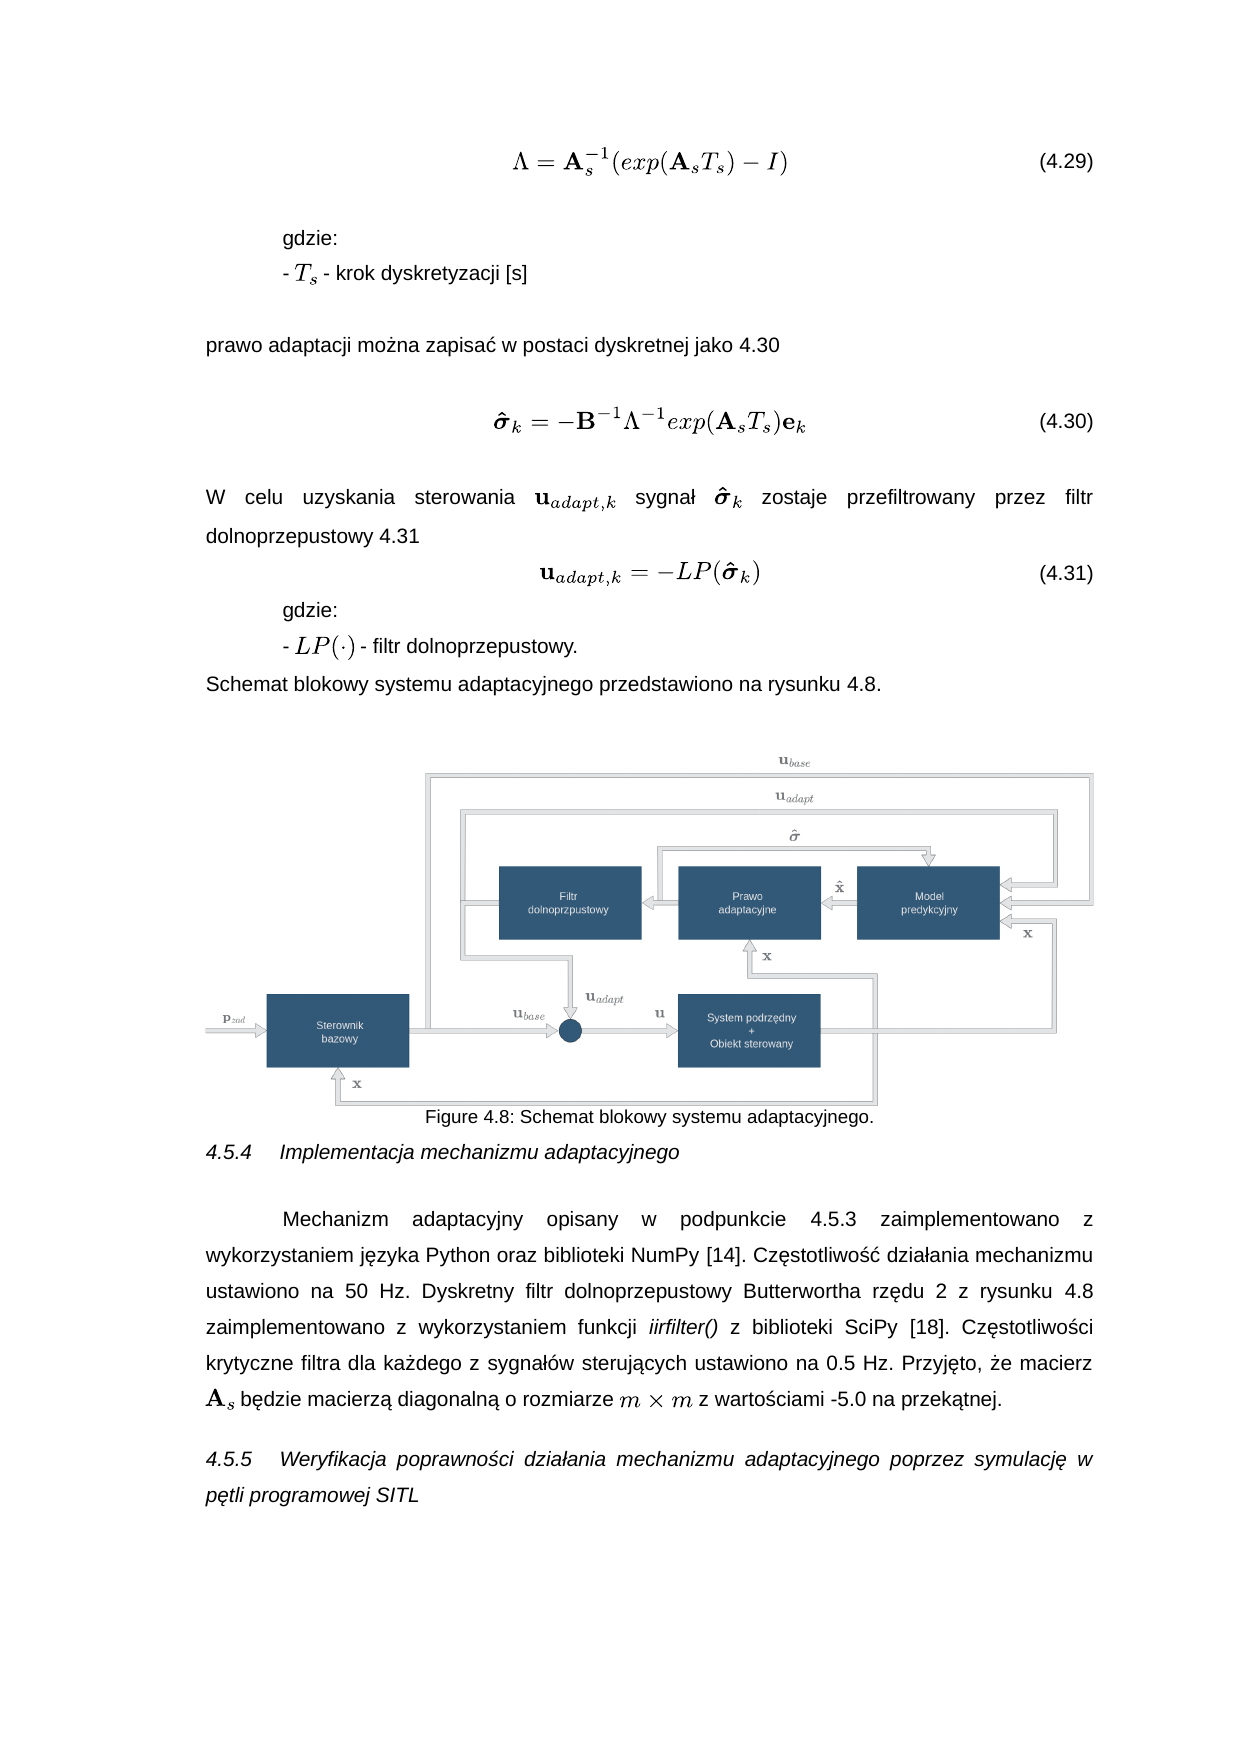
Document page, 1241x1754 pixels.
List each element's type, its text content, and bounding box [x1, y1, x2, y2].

text (4.31) [206, 559, 1093, 586]
text [206, 407, 712, 435]
text - - krok dyskretyzacji [s] [206, 261, 1093, 285]
text gdzie: [206, 598, 1093, 622]
text W celu uzyskania sterowania sygnał zostaje przefiltrowany przez filtr dolnoprzepustowy 4.31 [206, 484, 1093, 547]
subtitle [206, 725, 1093, 737]
text - - filtr dolnoprzepustowy. [206, 634, 1093, 660]
text (4.29) [606, 147, 1093, 176]
picture [205, 737, 1094, 1106]
text gdzie: [206, 225, 1093, 249]
text Figure 4.8: Schemat blokowy systemu adaptacyjnego. [206, 1106, 1093, 1127]
text Schemat blokowy systemu adaptacyjnego przedstawiono na rysunku 4.8. [206, 672, 1093, 696]
text Mechanizm adaptacyjny opisany w podpunkcie 4.5.3 zaimplementowano z wykorzystaniem języka Python oraz biblioteki NumPy [14]. Częstotliwość działania mechanizmu ustawiono na 50 Hz. Dyskretny filtr dolnoprzepustowy Butterwortha rzędu 2 z rysunku 4.8 zaimplementowano z wykorzystaniem funkcji iirfilter() z biblioteki SciPy [18]. Częstotliwości krytyczne filtra dla każdego z sygnałów sterujących ustawiono na 0.5 Hz. Przyjęto, że macierz będzie macierzą diagonalną o rozmiarze z wartościami -5.0 na przekątnej. [206, 1207, 1093, 1410]
subtitle Weryfikacja poprawności działania mechanizmu adaptacyjnego poprzez symulację w pętli programowej SITL [206, 1447, 1093, 1507]
subtitle Implementacja mechanizmu adaptacyjnego [206, 1127, 1093, 1163]
text [206, 147, 602, 176]
text prawo adaptacji można zapisać w postaci dyskretnej jako 4.30 [206, 333, 1093, 357]
text (4.30) [776, 407, 1093, 435]
